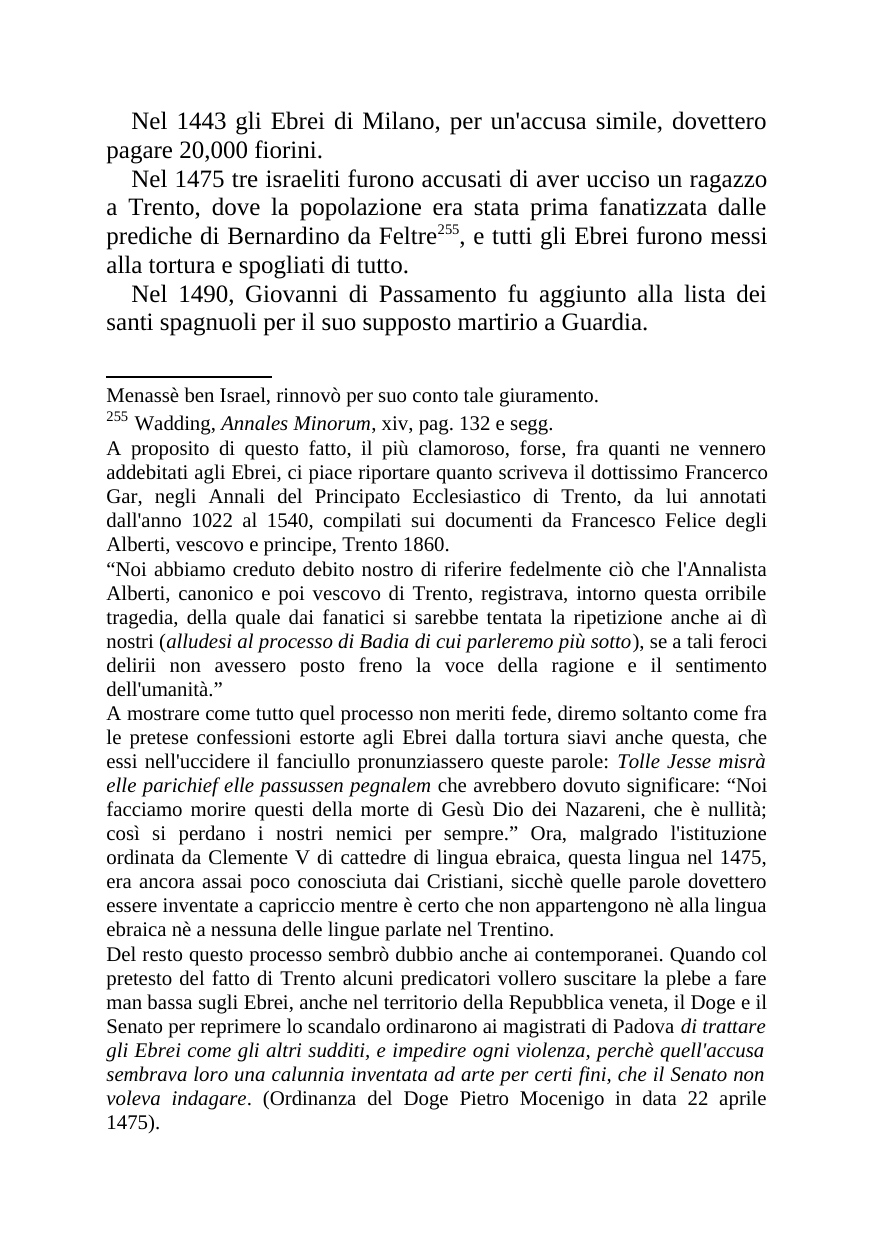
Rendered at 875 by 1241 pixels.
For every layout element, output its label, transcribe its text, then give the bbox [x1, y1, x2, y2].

text Del resto questo processo sembrò dubbio anche ai contemporanei. Quando col pretesto del fatto di Trento alcuni predicatori vollero suscitare la plebe a fare man bassa sugli Ebrei, anche nel territorio della Repubblica veneta, il Doge e il Senato per reprimere lo scandalo ordinarono ai magistrati di Padova di trattare gli Ebrei come gli altri sudditi, e impedire ogni violenza, perchè quell'accusa sembrava loro una calunnia inventata ad arte per certi fini, che il Senato non voleva indagare. (Ordinanza del Doge Pietro Mocenigo in data 22 aprile 1475). [106, 941, 768, 1134]
text Nel 1490, Giovanni di Passamento fu aggiunto alla lista dei santi spagnuoli per il suo supposto martirio a Guardia. [106, 279, 768, 336]
text Wadding, Annales Minorum, xiv, pag. 132 e segg. [106, 407, 768, 436]
text Nel 1443 gli Ebrei di Milano, per un'accusa simile, dovettero pagare 20,000 fiorini. [106, 106, 768, 164]
text “Noi abbiamo creduto debito nostro di riferire fedelmente ciò che l'Annalista Alberti, canonico e poi vescovo di Trento, registrava, intorno questa orribile tragedia, della quale dai fanatici si sarebbe tentata la ripetizione anche ai dì nostri (alludesi al processo di Badia di cui parleremo più sotto), se a tali feroci delirii non avessero posto freno la voce della ragione e il sentimento dell'umanità.” [106, 556, 768, 701]
text Nel 1475 tre israeliti furono accusati di aver ucciso un ragazzo a Trento, dove la popolazione era stata prima fanatizzata dalle prediche di Bernardino da Feltre, e tutti gli Ebrei furono messi alla tortura e spogliati di tutto. [106, 164, 768, 279]
text A mostrare come tutto quel processo non meriti fede, diremo soltanto come fra le pretese confessioni estorte agli Ebrei dalla tortura siavi anche questa, che essi nell'uccidere il fanciullo pronunziassero queste parole: Tolle Jesse misrà elle parichief elle passussen pegnalem che avrebbero dovuto significare: “Noi facciamo morire questi della morte di Gesù Dio dei Nazareni, che è nullità; così si perdano i nostri nemici per sempre.” Ora, malgrado l'istituzione ordinata da Clemente V di cattedre di lingua ebraica, questa lingua nel 1475, era ancora assai poco conosciuta dai Cristiani, sicchè quelle parole dovettero essere inventate a capriccio mentre è certo che non appartengono nè alla lingua ebraica nè a nessuna delle lingue parlate nel Trentino. [106, 701, 768, 941]
text A proposito di questo fatto, il più clamoroso, forse, fra quanti ne vennero addebitati agli Ebrei, ci piace riportare quanto scriveva il dottissimo Francerco Gar, negli Annali del Principato Ecclesiastico di Trento, da lui annotati dall'anno 1022 al 1540, compilati sui documenti da Francesco Felice degli Alberti, vescovo e principe, Trento 1860. [106, 436, 768, 556]
text Menassè ben Israel, rinnovò per suo conto tale giuramento. [106, 383, 768, 407]
